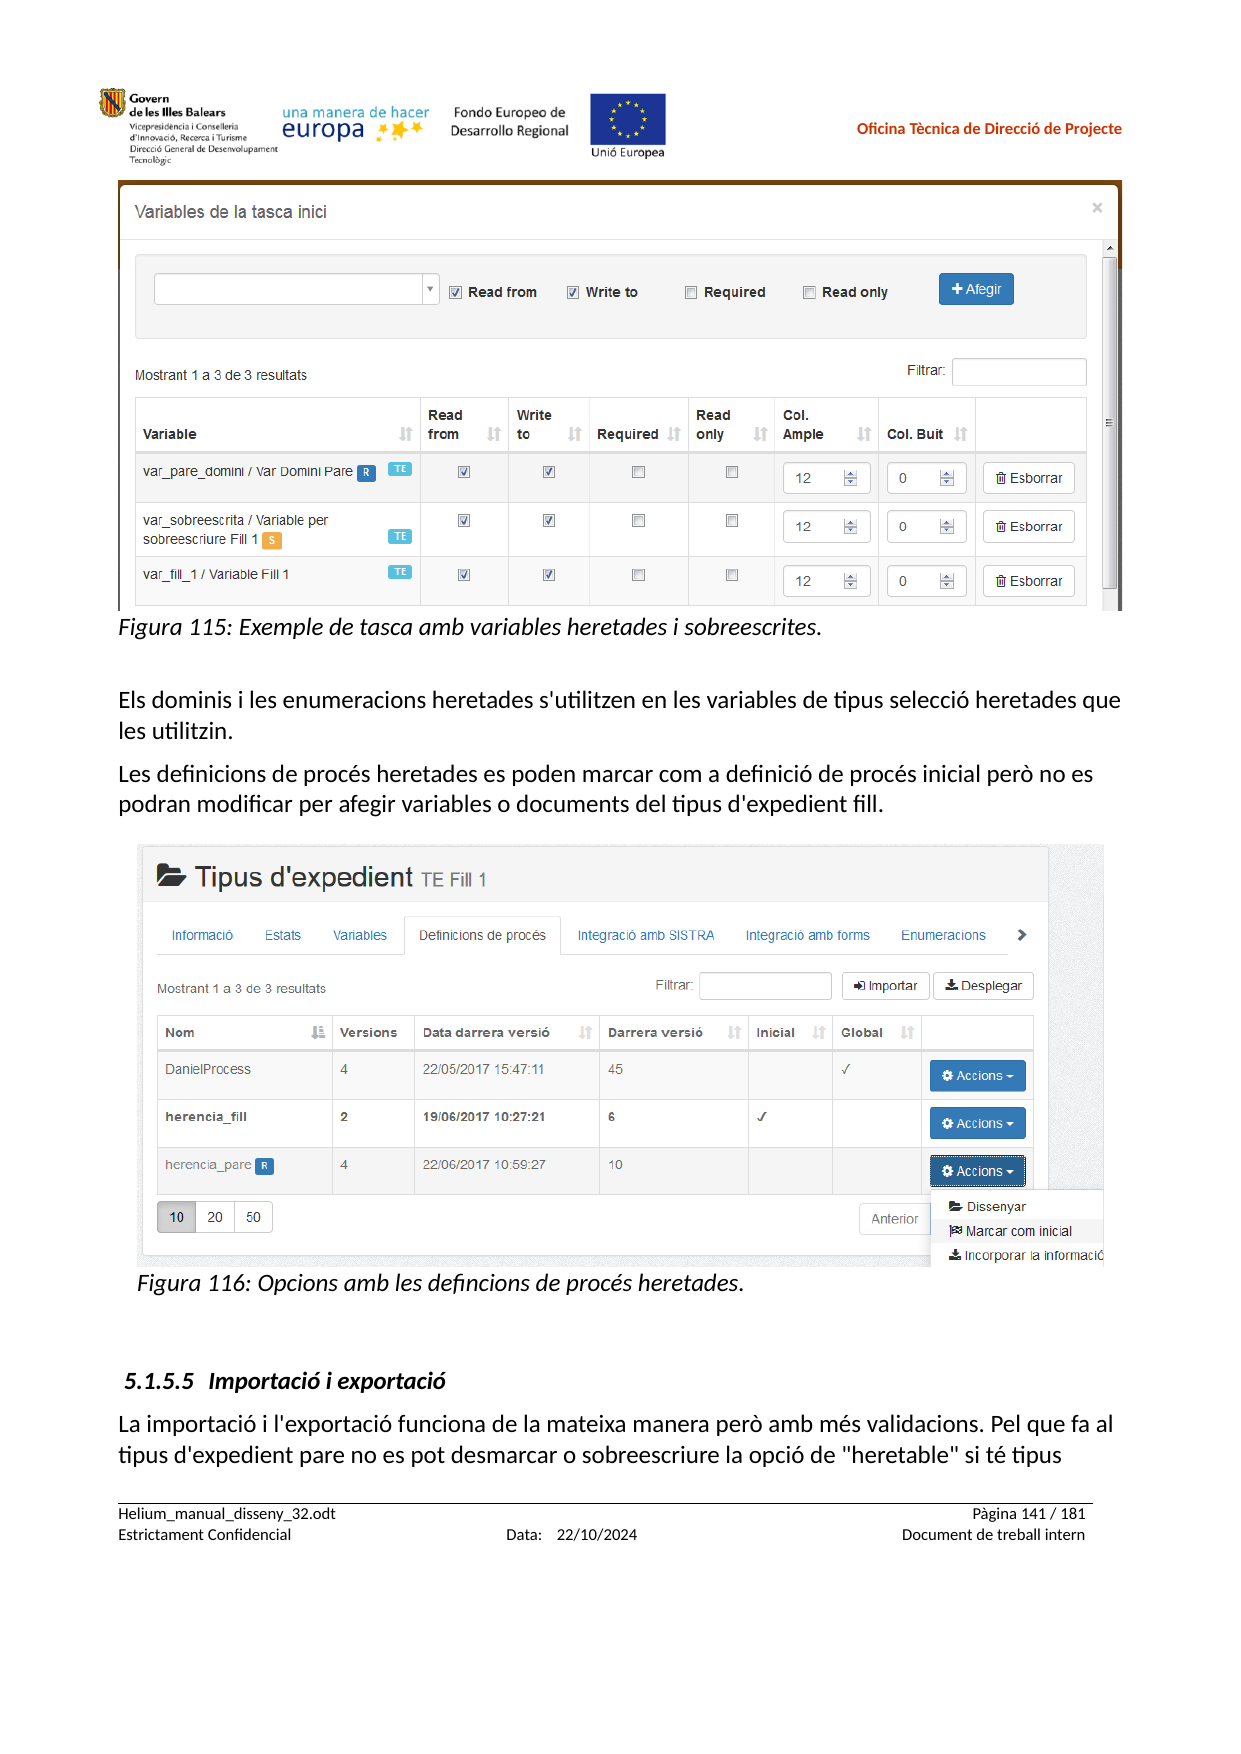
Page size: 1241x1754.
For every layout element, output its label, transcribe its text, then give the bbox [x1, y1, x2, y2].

picture [118, 180, 1123, 611]
picture [136, 844, 1104, 1267]
list Figura 116: Opcions amb les defincions de procés heretades. [137, 1267, 1103, 1297]
picture [99, 87, 668, 166]
text Els dominis i les enumeracions heretades s'utilitzen en les variables de tipus selecció heretades que les utilitzin. [118, 684, 1122, 746]
text La importació i l'exportació funciona de la mateixa manera però amb més validacions. Pel que fa al tipus d'expedient pare no es pot desmarcar o sobreescriure la opció de "heretable" si té tipus [118, 1408, 1122, 1469]
subtitle Importació i exportació [118, 1366, 1122, 1396]
text Figura 115: Exemple de tasca amb variables heretades i sobreescrites. [118, 611, 1122, 641]
text Les definicions de procés heretades es poden marcar com a definició de procés inicial però no es podran modificar per afegir variables o documents del tipus d'expedient fill. [118, 758, 1122, 819]
